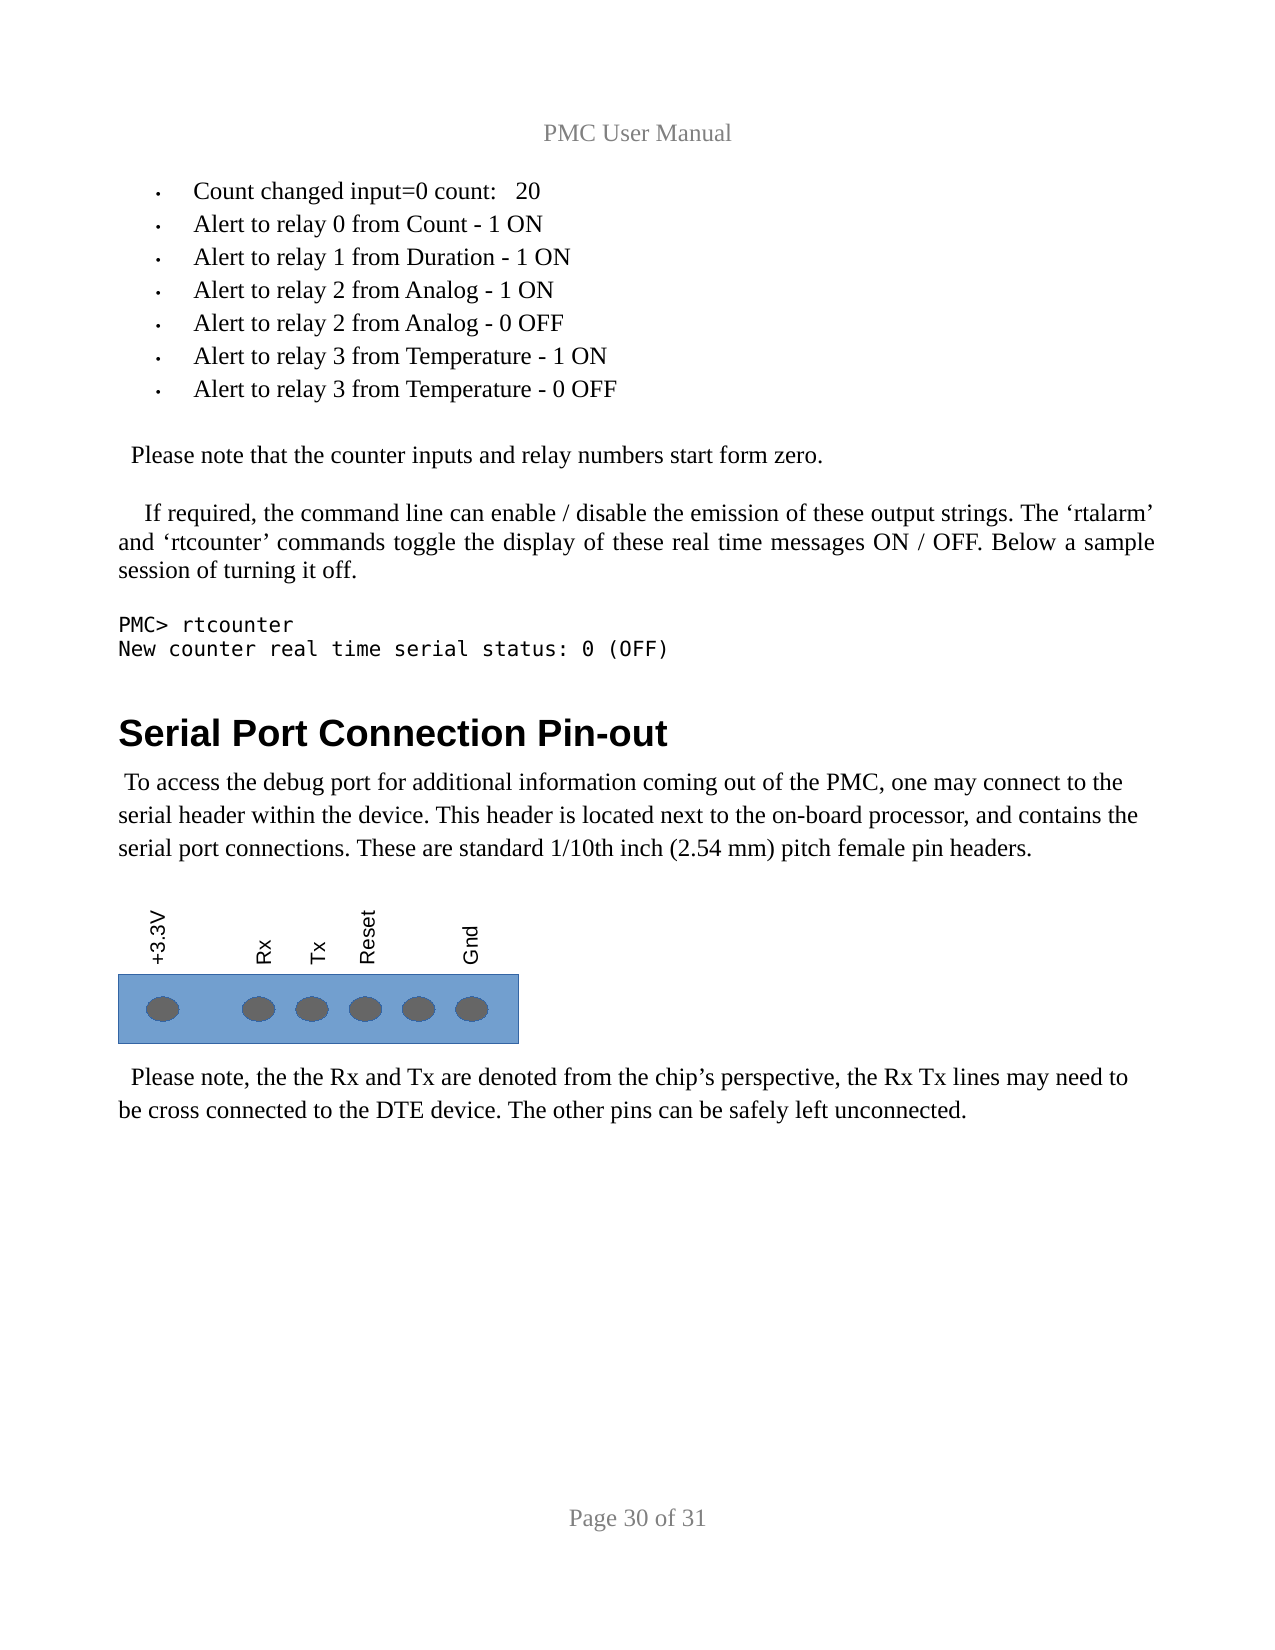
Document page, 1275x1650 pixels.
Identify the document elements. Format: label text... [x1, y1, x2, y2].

text If required, the command line can enable / disable the emission of these output strings. The ‘rtalarm’ and ‘rtcounter’ commands toggle the display of these real time messages ON / OFF. Below a sample session of turning it off. [118, 498, 1157, 584]
list Alert to relay 3 from Temperature - 0 OFF [156, 374, 1157, 403]
list Alert to relay 3 from Temperature - 1 ON [156, 341, 1157, 370]
subtitle Serial Port Connection Pin-out [118, 711, 1157, 754]
text New counter real time serial status: 0 (OFF) [118, 637, 1157, 662]
list Alert to relay 0 from Count - 1 ON [156, 209, 1157, 238]
text PMC> rtcounter [118, 613, 1157, 637]
text Please note that the counter inputs and relay numbers start form zero. [118, 441, 1157, 469]
list Alert to relay 1 from Duration - 1 ON [156, 242, 1157, 271]
text To access the debug port for additional information coming out of the PMC, one may connect to the serial header within the device. This header is located next to the on-board processor, and contains the serial port connections. These are standard 1/10th inch (2.54 mm) pitch female pin headers. [118, 767, 1157, 862]
text Please note, the the Rx and Tx are denoted from the chip’s perspective, the Rx Tx lines may need to be cross connected to the DTE device. The other pins can be safely left unconnected. [118, 1062, 1157, 1124]
list Count changed input=0 count: 20 [156, 176, 1157, 205]
list Alert to relay 2 from Analog - 1 ON [156, 275, 1157, 304]
list Alert to relay 2 from Analog - 0 OFF [156, 308, 1157, 337]
